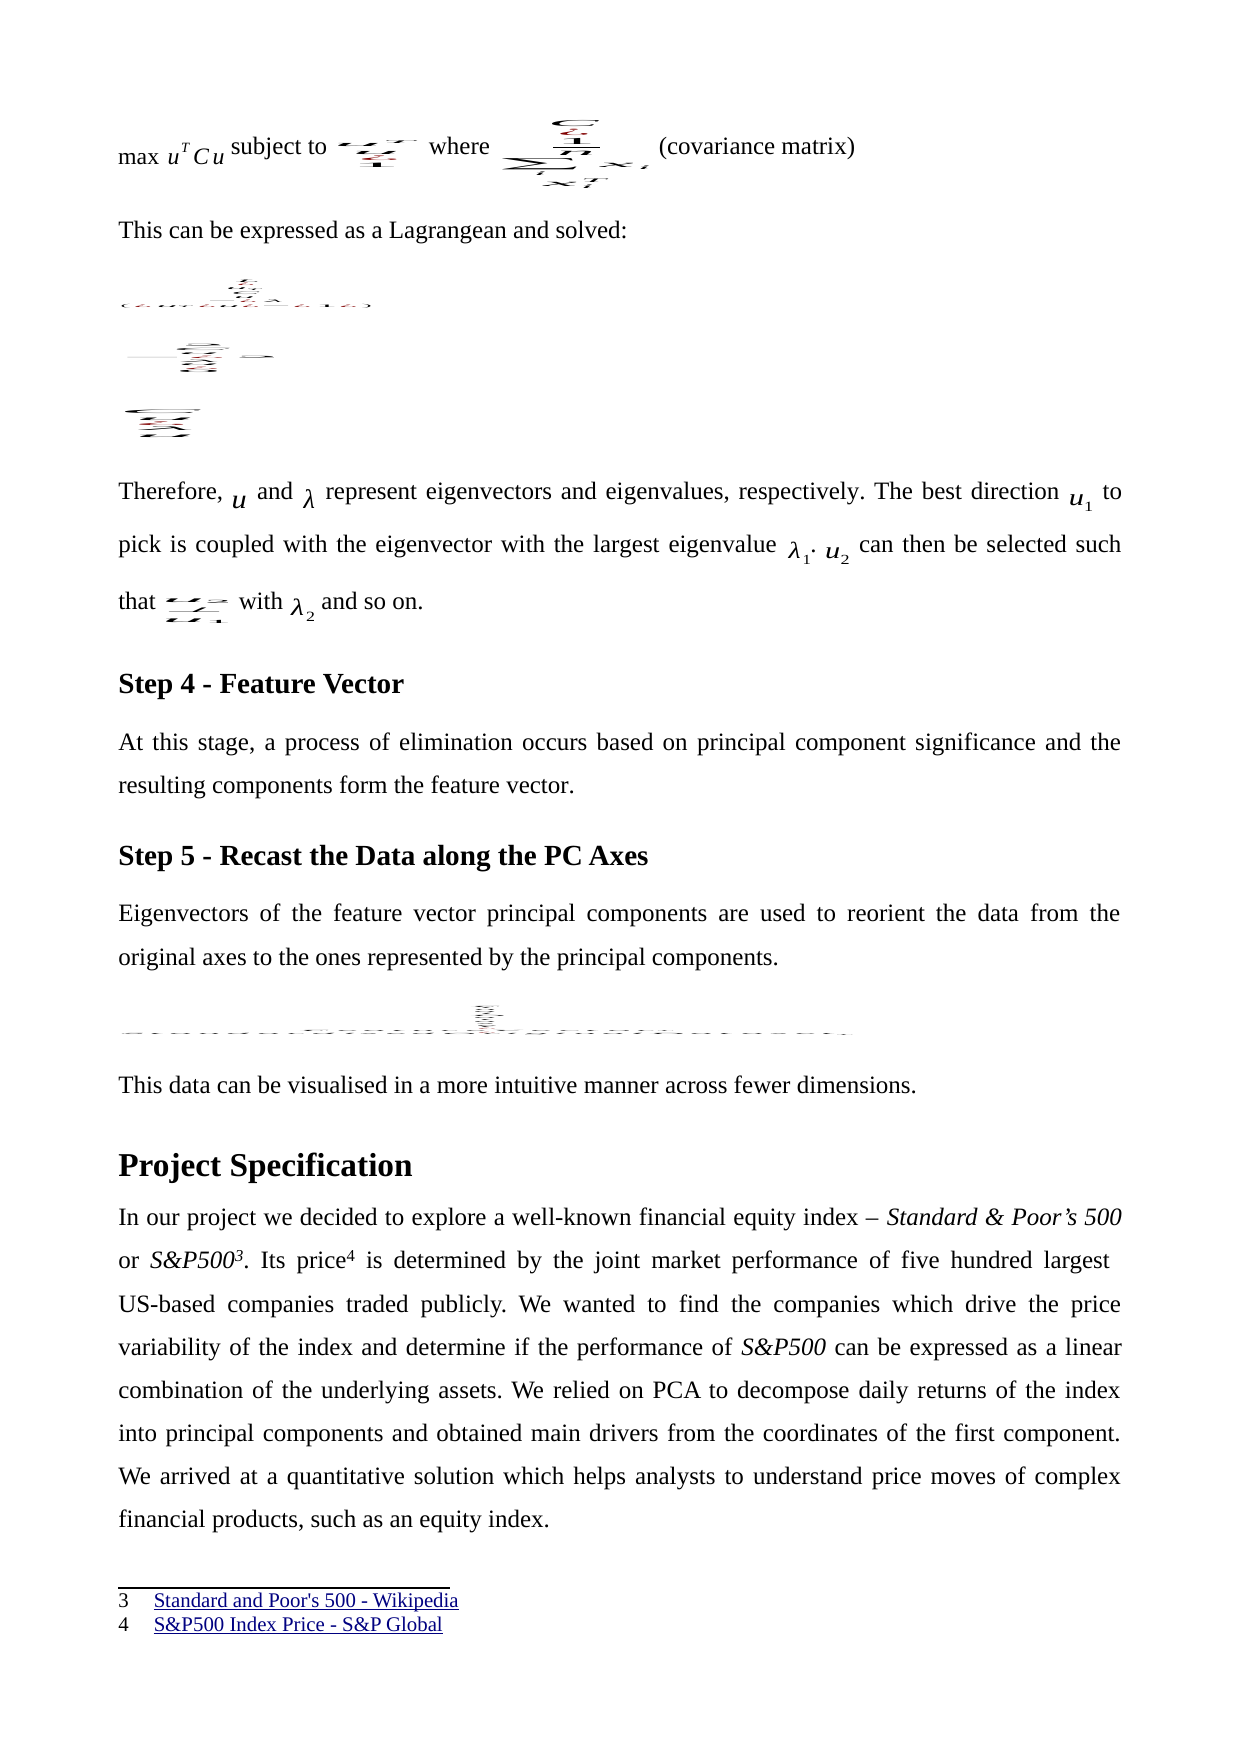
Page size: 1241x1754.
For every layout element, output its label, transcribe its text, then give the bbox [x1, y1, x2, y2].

text At this stage, a process of elimination occurs based on principal component significance and the resulting components form the feature vector. [118, 727, 1122, 798]
text This data can be visualised in a more intuitive manner across fewer dimensions. [118, 1071, 1122, 1099]
text In our project we decided to explore a well-known financial equity index – Standard & Poor’s 500 or S&P500. Its price is determined by the joint market performance of five hundred largest US-based companies traded publicly. We wanted to find the companies which drive the price variability of the index and determine if the performance of S&P500 can be expressed as a linear combination of the underlying assets. We relied on PCA to decompose daily returns of the index into principal components and obtained main drivers from the coordinates of the first component. We arrived at a quantitative solution which helps analysts to understand price moves of complex financial products, such as an equity index. [118, 1202, 1122, 1533]
text subject to where (covariance matrix) [118, 118, 1122, 190]
text Standard and Poor's 500 - Wikipedia [118, 1588, 1122, 1612]
subtitle Step 4 - Feature Vector [118, 666, 1122, 699]
text S&P500 Index Price - S&P Global [118, 1612, 1122, 1636]
text This can be expressed as a Lagrangean and solved: [118, 215, 1122, 243]
text Therefore, and represent eigenvectors and eigenvalues, respectively. The best direction to pick is coupled with the eigenvector with the largest eigenvalue . can then be selected such that with and so on. [118, 473, 1122, 625]
text Eigenvectors of the feature vector principal components are used to reorient the data from the original axes to the ones represented by the principal components. [118, 898, 1122, 970]
subtitle Project Specification [118, 1145, 1122, 1183]
subtitle Step 5 - Recast the Data along the PC Axes [118, 838, 1122, 871]
